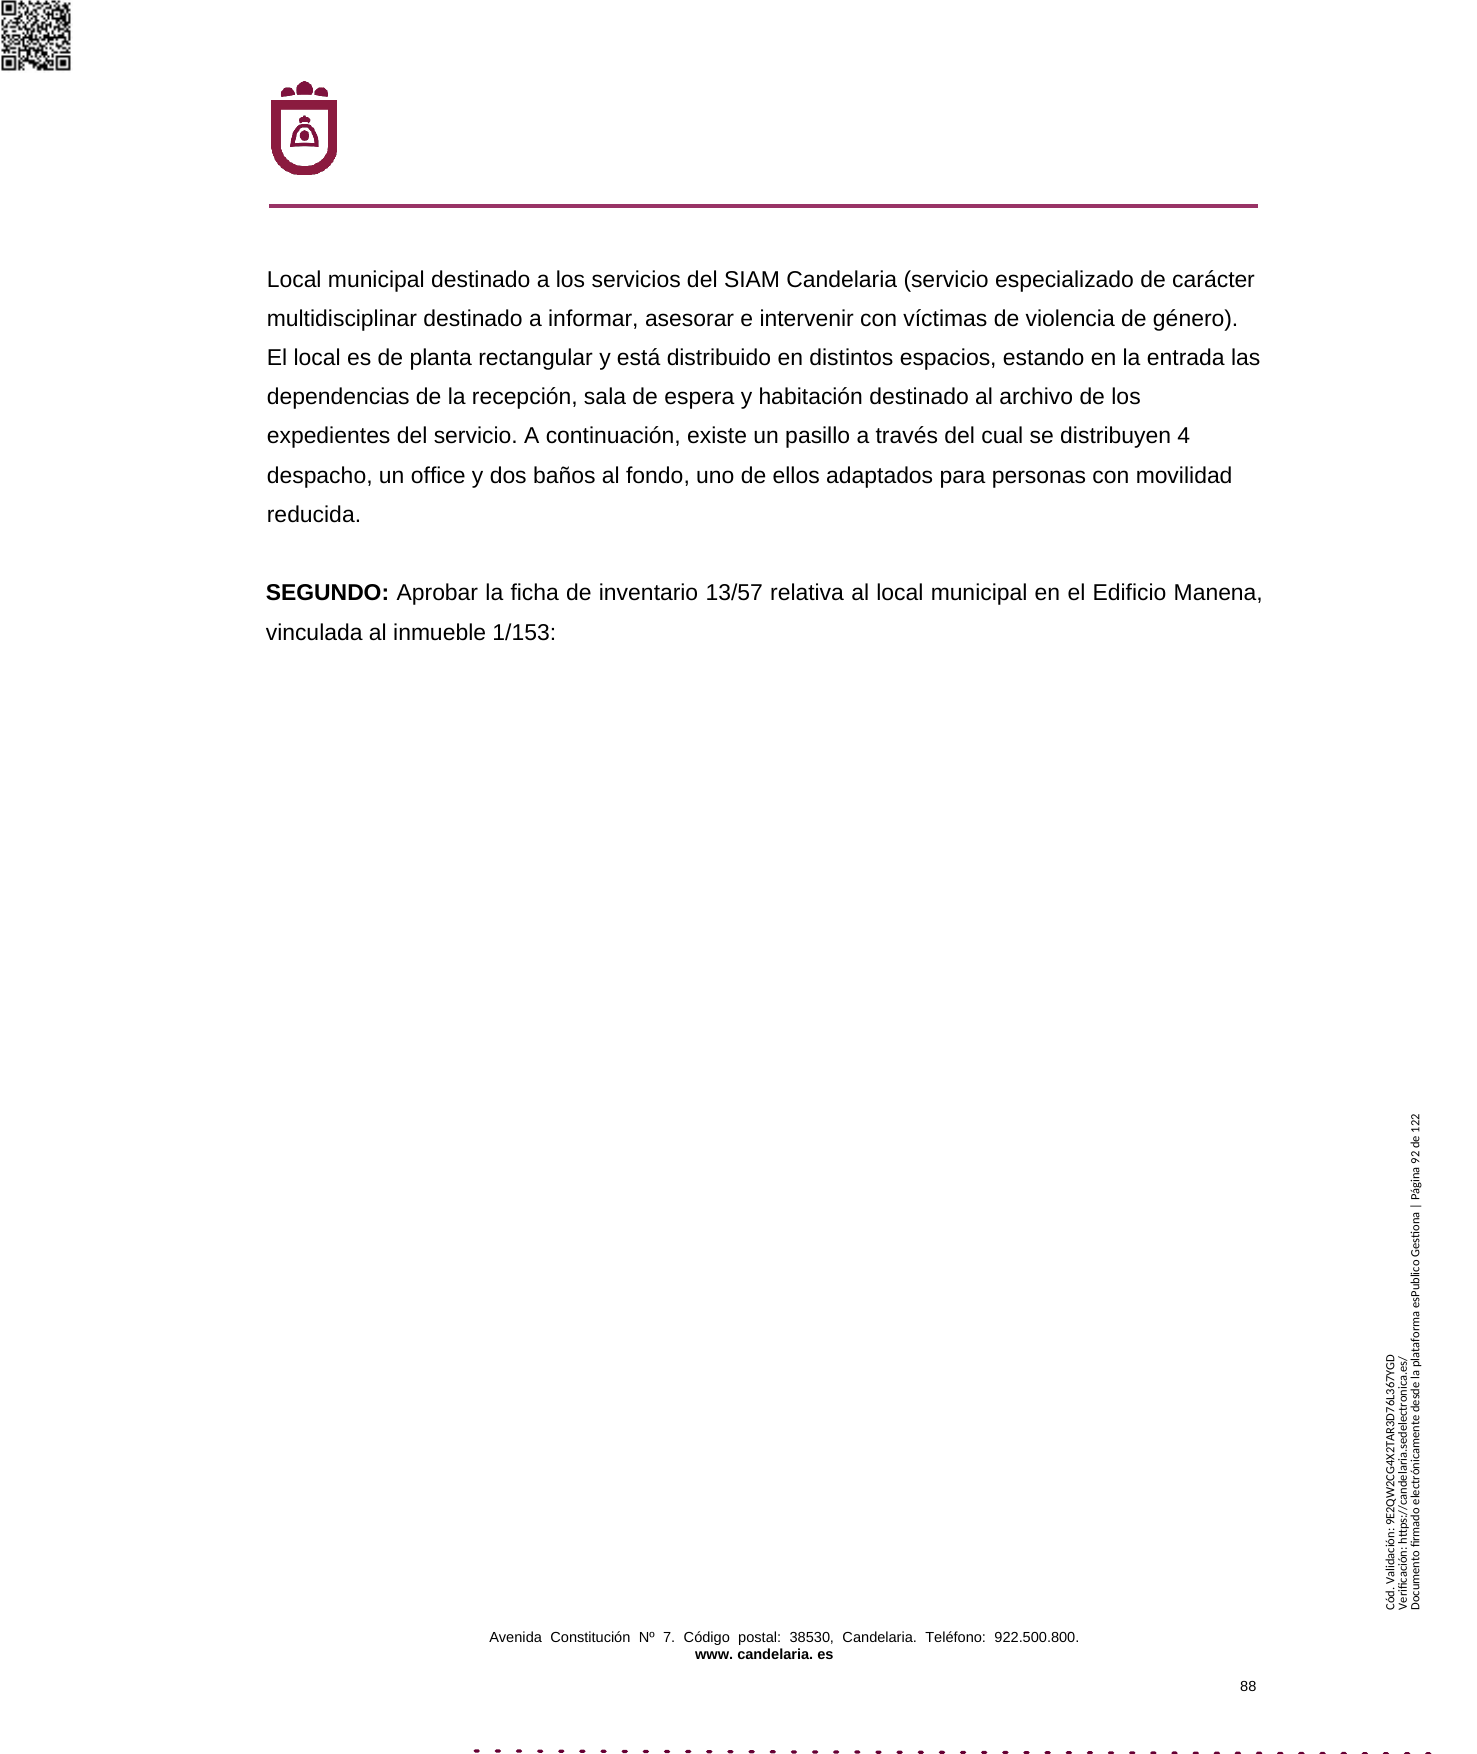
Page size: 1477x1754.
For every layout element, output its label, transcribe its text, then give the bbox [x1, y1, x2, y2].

text SEGUNDO: Aprobar la ficha de inventario 13/57 relativa al local municipal en el Edificio Manena, vinculada al inmueble 1/153: [266, 579, 1263, 645]
text Local municipal destinado a los servicios del SIAM Candelaria (servicio especializado de carácter multidisciplinar destinado a informar, asesorar e intervenir con víctimas de violencia de género). El local es de planta rectangular y está distribuido en distintos espacios, estando en la entrada las dependencias de la recepción, sala de espera y habitación destinado al archivo de los expedientes del servicio. A continuación, existe un pasillo a través del cual se distribuyen 4 despacho, un office y dos baños al fondo, uno de ellos adaptados para personas con movilidad reducida. [267, 266, 1264, 527]
